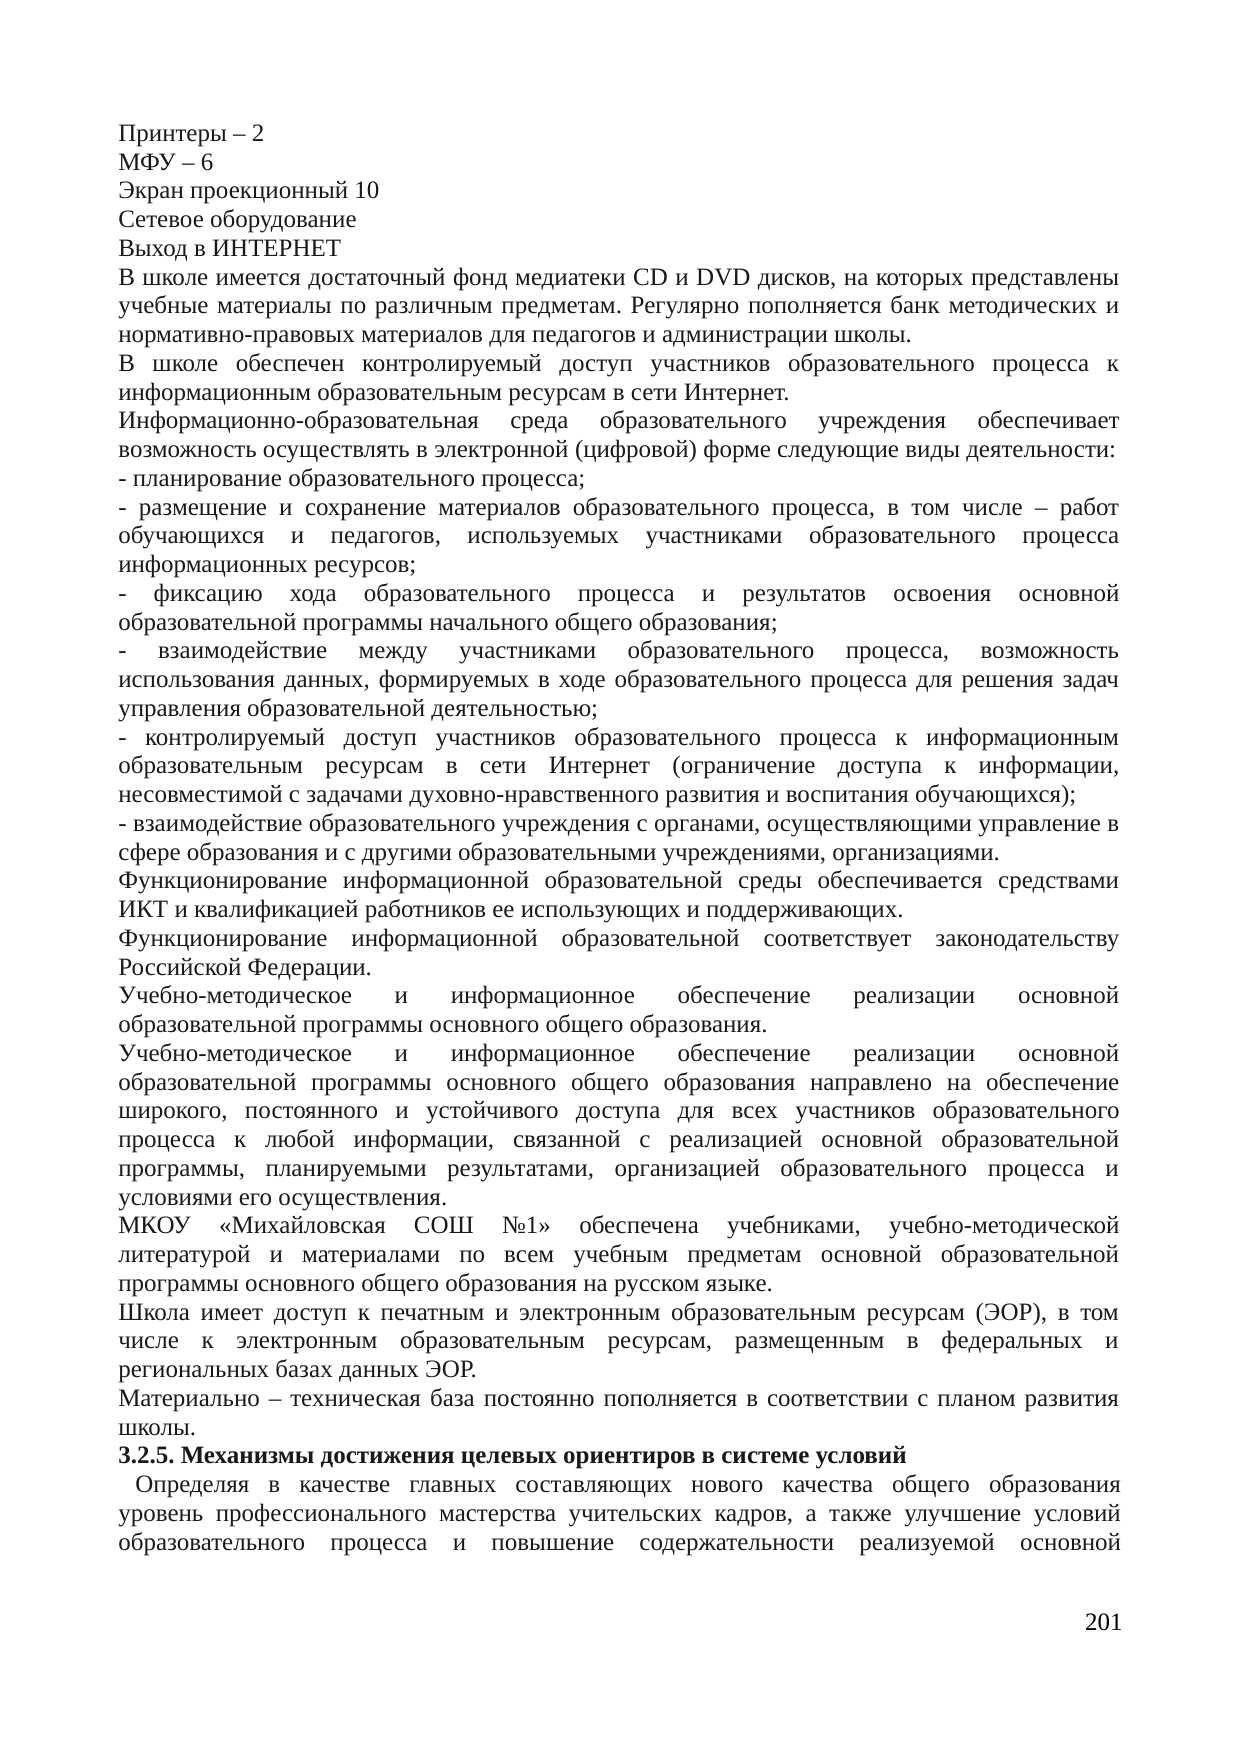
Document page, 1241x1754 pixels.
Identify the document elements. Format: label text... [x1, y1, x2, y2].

text Выход в ИНТЕРНЕТ [118, 233, 1120, 262]
text - взаимодействие между участниками образовательного процесса, возможность использования данных, формируемых в ходе образовательного процесса для решения задач управления образовательной деятельностью; [118, 636, 1120, 722]
text Принтеры – 2 [118, 118, 1120, 147]
text Учебно-методическое и информационное обеспечение реализации основной образовательной программы основного общего образования направлено на обеспечение широкого, постоянного и устойчивого доступа для всех участников образовательного процесса к любой информации, связанной с реализацией основной образовательной программы, планируемыми результатами, организацией образовательного процесса и условиями его осуществления. [118, 1038, 1120, 1211]
text Материально – техническая база постоянно пополняется в соответствии с планом развития школы. [118, 1383, 1120, 1441]
text - размещение и сохранение материалов образовательного процесса, в том числе – работ обучающихся и педагогов, используемых участниками образовательного процесса информационных ресурсов; [118, 492, 1120, 578]
text Информационно-образовательная среда образовательного учреждения обеспечивает возможность осуществлять в электронной (цифровой) форме следующие виды деятельности: [118, 406, 1120, 463]
text - фиксацию хода образовательного процесса и результатов освоения основной образовательной программы начального общего образования; [118, 578, 1120, 636]
text В школе обеспечен контролируемый доступ участников образовательного процесса к информационным образовательным ресурсам в сети Интернет. [118, 348, 1120, 406]
text - контролируемый доступ участников образовательного процесса к информационным образовательным ресурсам в сети Интернет (ограничение доступа к информации, несовместимой с задачами духовно-нравственного развития и воспитания обучающихся); [118, 722, 1120, 808]
text Школа имеет доступ к печатным и электронным образовательным ресурсам (ЭОР), в том числе к электронным образовательным ресурсам, размещенным в федеральных и региональных базах данных ЭОР. [118, 1297, 1120, 1383]
text - взаимодействие образовательного учреждения с органами, осуществляющими управление в сфере образования и с другими образовательными учреждениями, организациями. [118, 808, 1120, 866]
text Функционирование информационной образовательной соответствует законодательству Российской Федерации. [118, 923, 1120, 981]
text - планирование образовательного процесса; [118, 463, 1120, 492]
text Учебно-методическое и информационное обеспечение реализации основной образовательной программы основного общего образования. [118, 981, 1120, 1038]
text Определяя в качестве главных составляющих нового качества общего образования уровень профессионального мастерства учительских кадров, а также улучшение условий образовательного процесса и повышение содержательности реализуемой основной [118, 1469, 1122, 1556]
text В школе имеется достаточный фонд медиатеки СD и DVD дисков, на которых представлены учебные материалы по различным предметам. Регулярно пополняется банк методических и нормативно-правовых материалов для педагогов и администрации школы. [118, 262, 1120, 348]
text 3.2.5. Механизмы достижения целевых ориентиров в системе условий [118, 1441, 1120, 1469]
text Сетевое оборудование [118, 204, 1120, 233]
text Функционирование информационной образовательной среды обеспечивается средствами ИКТ и квалификацией работников ее использующих и поддерживающих. [118, 866, 1120, 923]
text МФУ – 6 [118, 147, 1120, 176]
text МКОУ «Михайловская СОШ №1» обеспечена учебниками, учебно-методической литературой и материалами по всем учебным предметам основной образовательной программы основного общего образования на русском языке. [118, 1211, 1120, 1297]
text Экран проекционный 10 [118, 176, 1120, 204]
